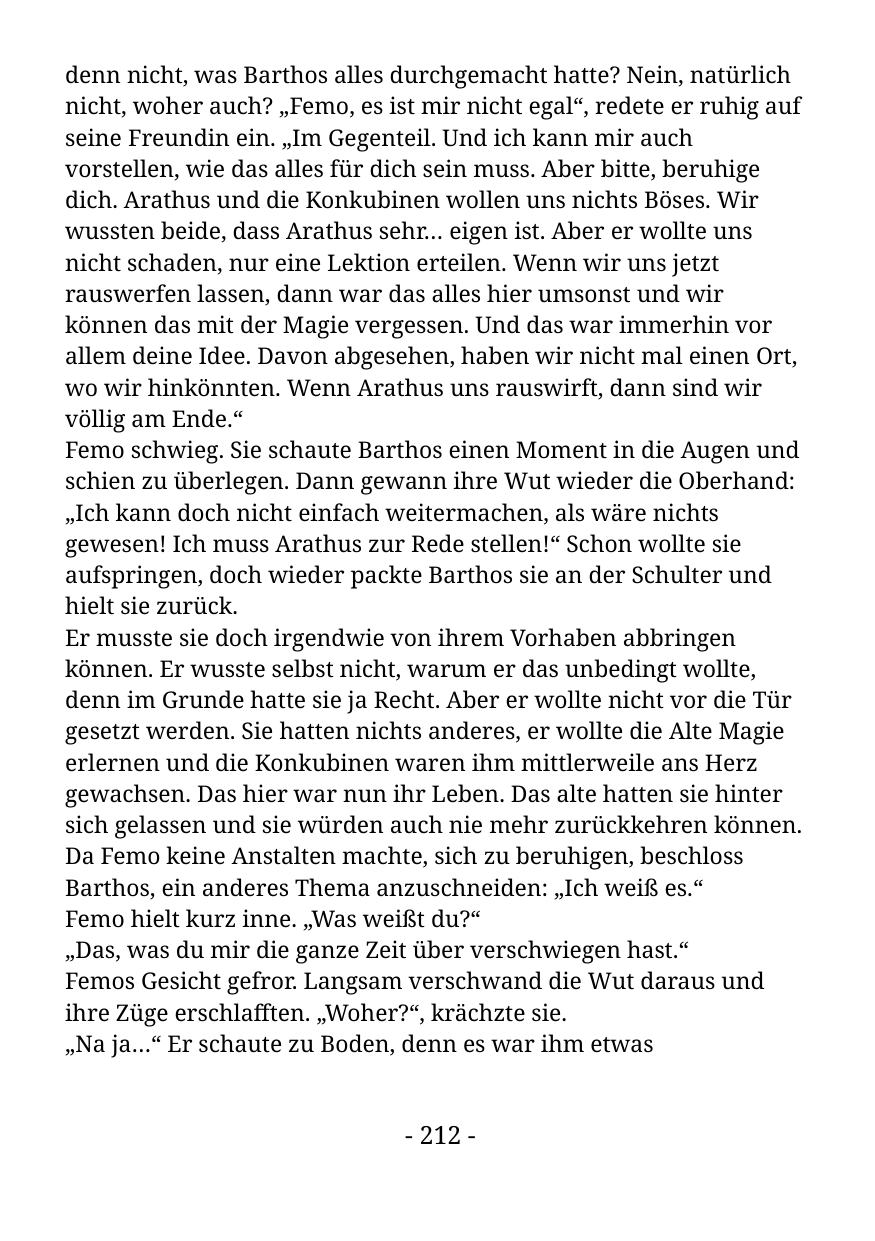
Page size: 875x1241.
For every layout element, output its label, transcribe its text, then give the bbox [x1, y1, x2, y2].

text denn nicht, was Barthos alles durchgemacht hatte? Nein, natürlich nicht, woher auch? „Femo, es ist mir nicht egal“, redete er ruhig auf seine Freundin ein. „Im Gegenteil. Und ich kann mir auch vorstellen, wie das alles für dich sein muss. Aber bitte, beruhige dich. Arathus und die Konkubinen wollen uns nichts Böses. Wir wussten beide, dass Arathus sehr… eigen ist. Aber er wollte uns nicht schaden, nur eine Lektion erteilen. Wenn wir uns jetzt rauswerfen lassen, dann war das alles hier umsonst und wir können das mit der Magie vergessen. Und das war immerhin vor allem deine Idee. Davon abgesehen, haben wir nicht mal einen Ort, wo wir hinkönnten. Wenn Arathus uns rauswirft, dann sind wir völlig am Ende.“ Femo schwieg. Sie schaute Barthos einen Moment in die Augen und schien zu überlegen. Dann gewann ihre Wut wieder die Oberhand: „Ich kann doch nicht einfach weitermachen, als wäre nichts gewesen! Ich muss Arathus zur Rede stellen!“ Schon wollte sie aufspringen, doch wieder packte Barthos sie an der Schulter und hielt sie zurück. Er musste sie doch irgendwie von ihrem Vorhaben abbringen können. Er wusste selbst nicht, warum er das unbedingt wollte, denn im Grunde hatte sie ja Recht. Aber er wollte nicht vor die Tür gesetzt werden. Sie hatten nichts anderes, er wollte die Alte Magie erlernen und die Konkubinen waren ihm mittlerweile ans Herz gewachsen. Das hier war nun ihr Leben. Das alte hatten sie hinter sich gelassen und sie würden auch nie mehr zurückkehren können. Da Femo keine Anstalten machte, sich zu beruhigen, beschloss Barthos, ein anderes Thema anzuschneiden: „Ich weiß es.“ Femo hielt kurz inne. „Was weißt du?“ „Das, was du mir die ganze Zeit über verschwiegen hast.“ Femos Gesicht gefror. Langsam verschwand die Wut daraus und ihre Züge erschlafften. „Woher?“, krächzte sie. „Na ja…“ Er schaute zu Boden, denn es war ihm etwas [65, 59, 809, 1059]
